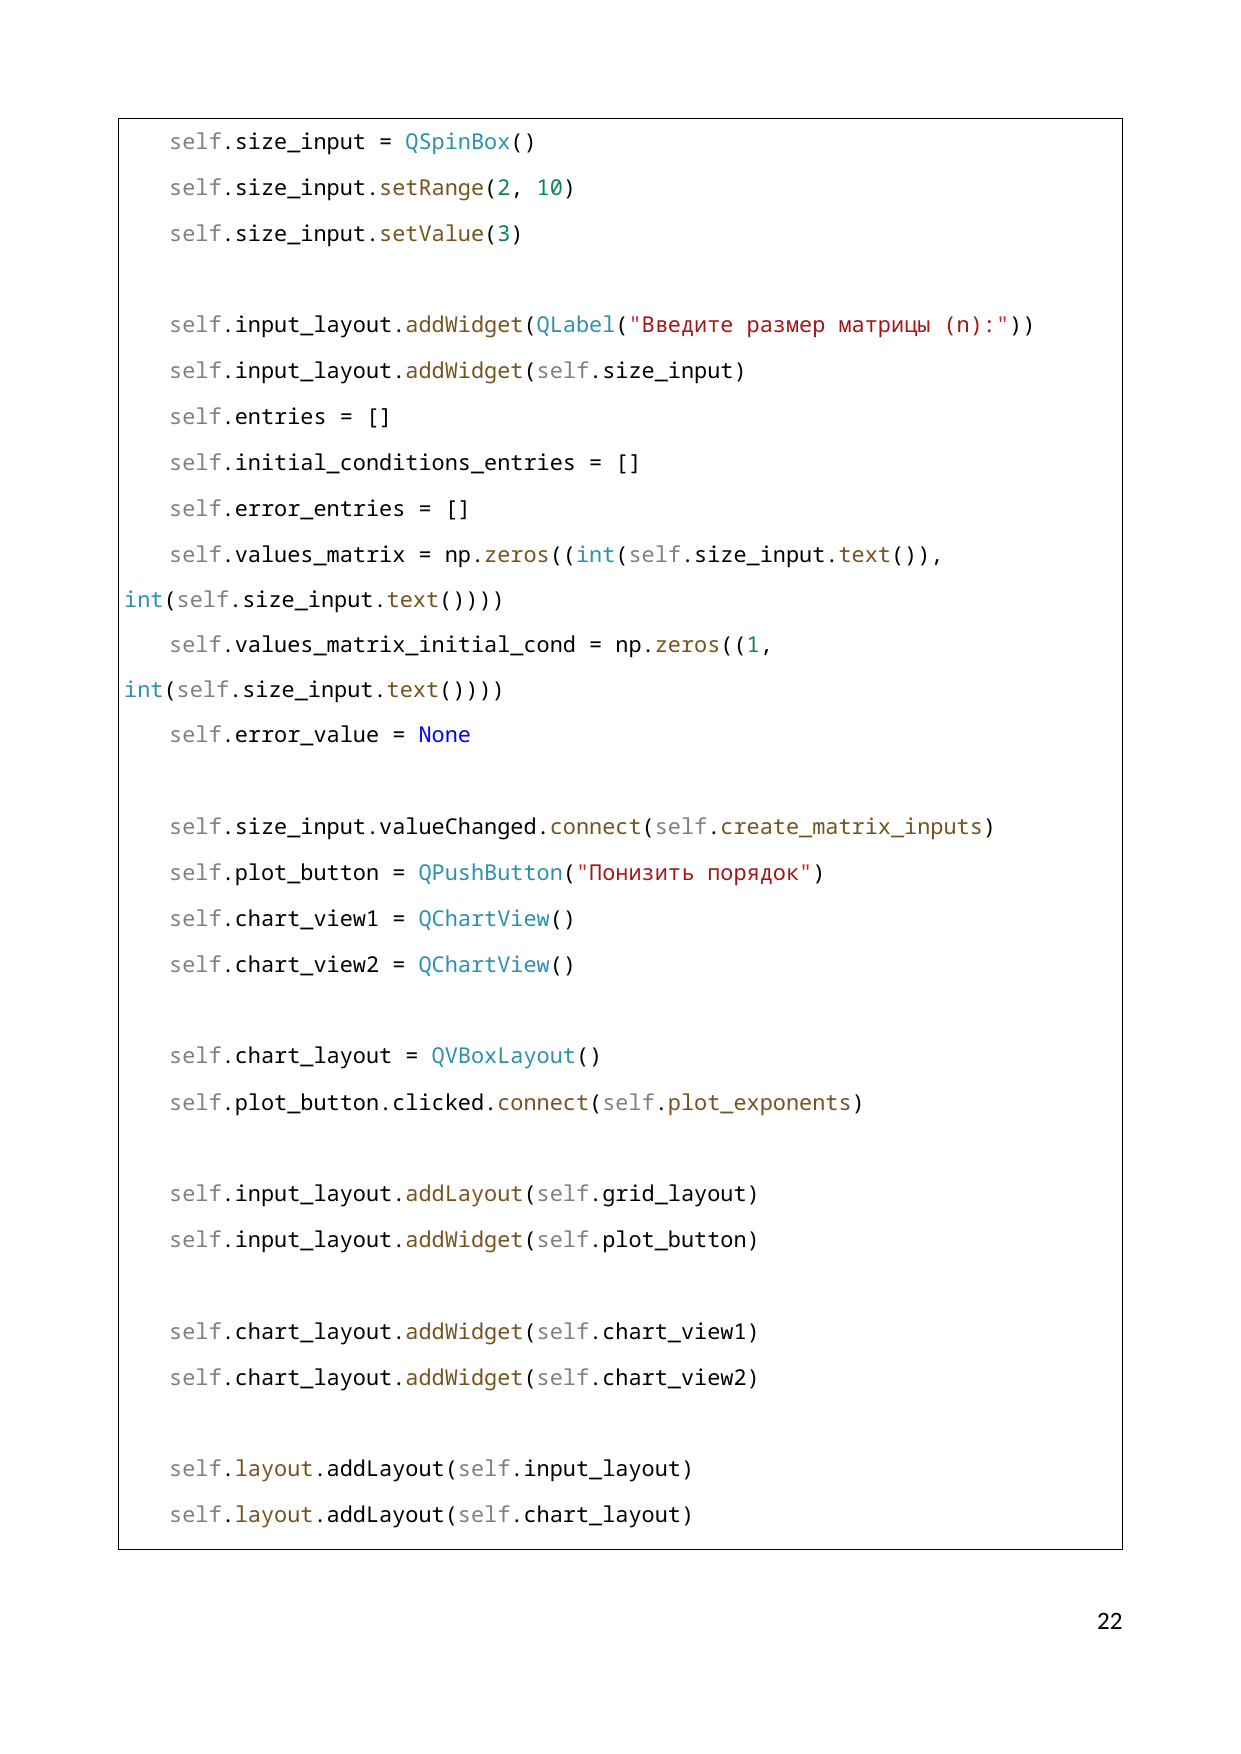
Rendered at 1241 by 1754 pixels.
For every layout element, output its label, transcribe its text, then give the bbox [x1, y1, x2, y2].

table_header self.size_input = QSpinBox() self.size_input.setRange(2, 10) self.size_input.setValue(3) self.input_layout.addWidget(QLabel("Введите размер матрицы (n):")) self.input_layout.addWidget(self.size_input) self.entries = [] self.initial_conditions_entries = [] self.error_entries = [] self.values_matrix = np.zeros((int(self.size_input.text()), int(self.size_input.text()))) self.values_matrix_initial_cond = np.zeros((1, int(self.size_input.text()))) self.error_value = None self.size_input.valueChanged.connect(self.create_matrix_inputs) self.plot_button = QPushButton("Понизить порядок") self.chart_view1 = QChartView() self.chart_view2 = QChartView() self.chart_layout = QVBoxLayout() self.plot_button.clicked.connect(self.plot_exponents) self.input_layout.addLayout(self.grid_layout) self.input_layout.addWidget(self.plot_button) self.chart_layout.addWidget(self.chart_view1) self.chart_layout.addWidget(self.chart_view2) self.layout.addLayout(self.input_layout) self.layout.addLayout(self.chart_layout) [119, 119, 1122, 1549]
